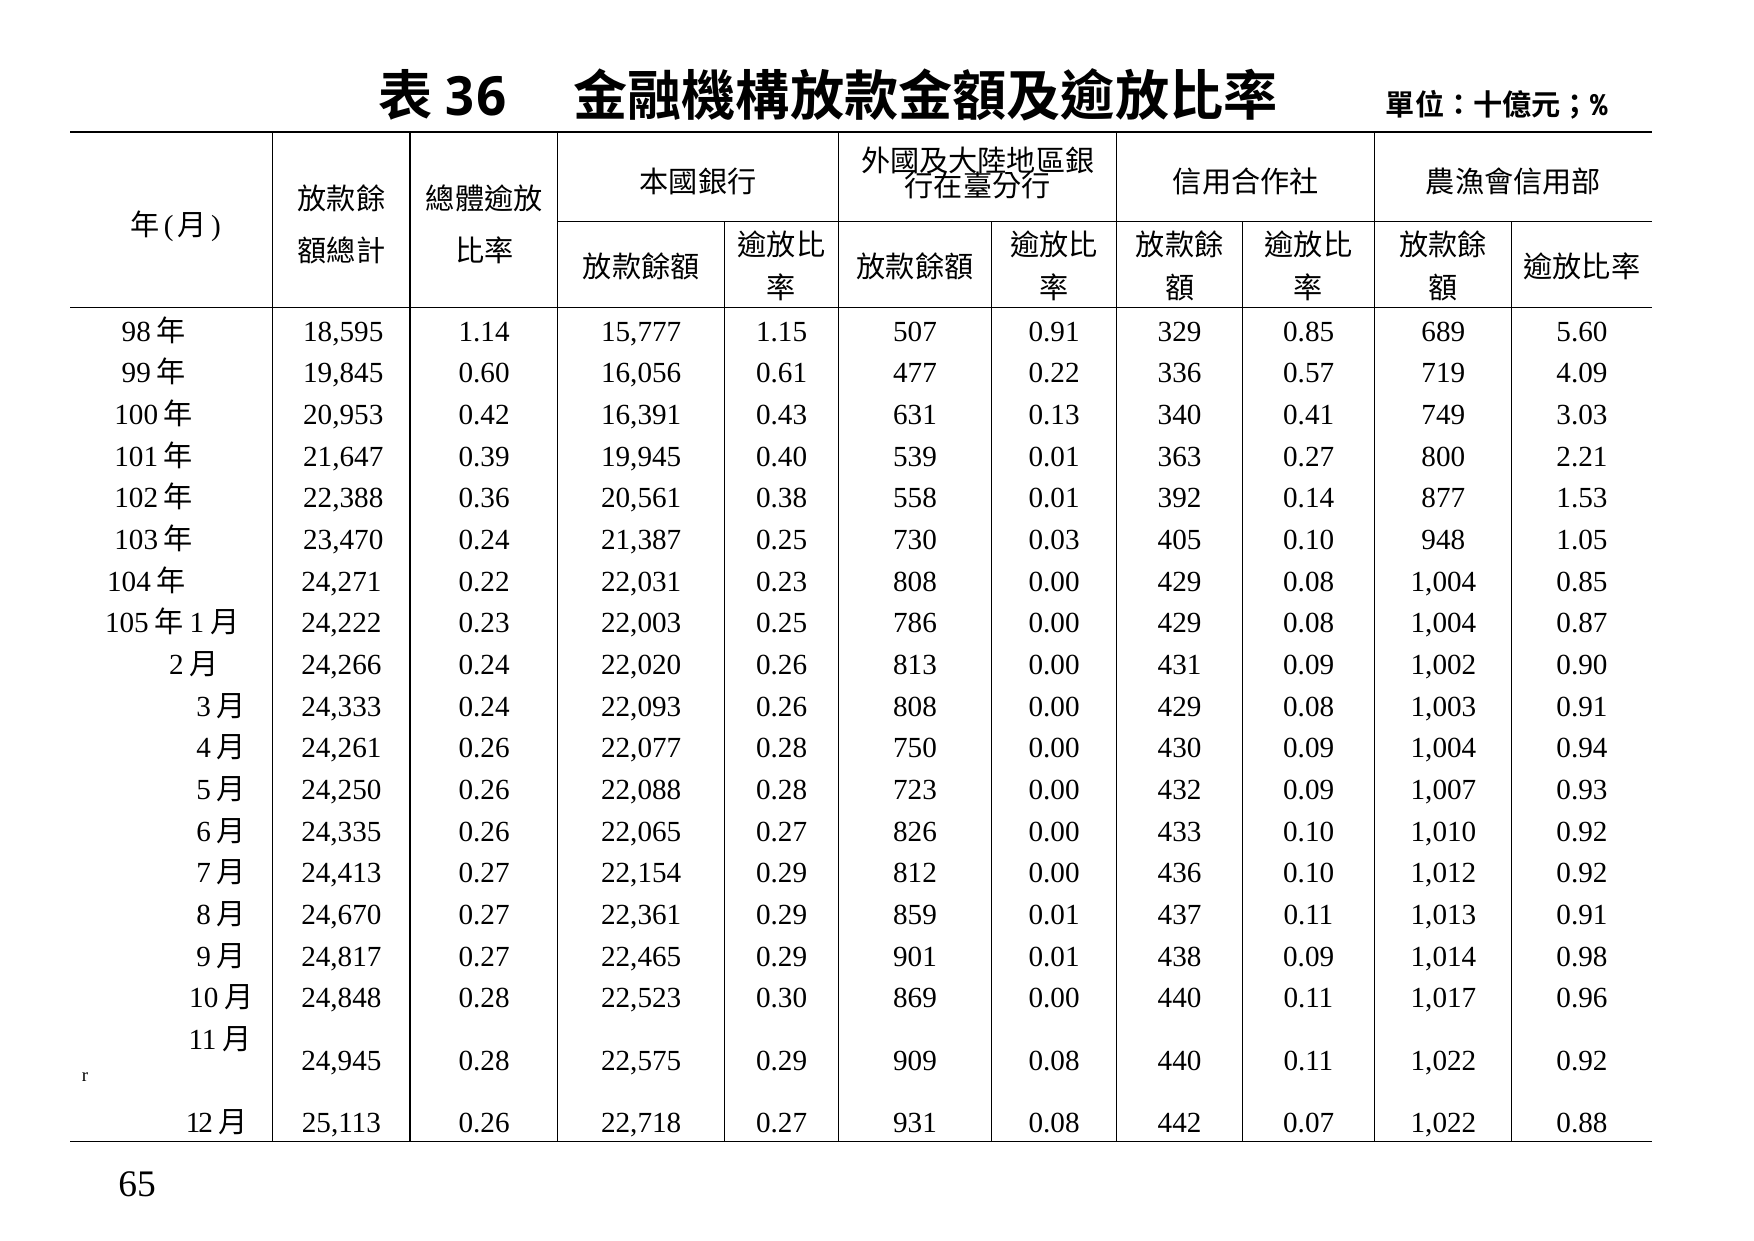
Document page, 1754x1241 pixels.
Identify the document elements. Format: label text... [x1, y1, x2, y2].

table_cell 438 [1117, 933, 1242, 974]
table_cell 1.15 [725, 308, 838, 349]
table_cell 105年1月 [70, 599, 272, 641]
table_cell 0.27 [1243, 433, 1374, 474]
table_cell 1,007 [1375, 766, 1511, 808]
table_cell 18,595 [273, 308, 409, 349]
table_cell 22,575 [558, 1016, 724, 1099]
table_cell 363 [1117, 433, 1242, 474]
table_cell 0.08 [992, 1099, 1116, 1141]
table_cell 20,561 [558, 474, 724, 516]
table_cell 431 [1117, 641, 1242, 683]
table_cell 0.09 [1243, 724, 1374, 766]
table_header 本國銀行 [558, 133, 838, 221]
table_header 農漁會信用部 [1375, 133, 1652, 221]
table_cell 436 [1117, 849, 1242, 891]
table_cell 22,718 [558, 1099, 724, 1141]
table_cell 0.00 [992, 641, 1116, 683]
table_cell 0.08 [992, 1016, 1116, 1099]
table_cell 0.11 [1243, 974, 1374, 1016]
table_cell 948 [1375, 516, 1511, 558]
table_cell 931 [839, 1099, 991, 1141]
table_cell 0.94 [1512, 724, 1652, 766]
table_cell 19,945 [558, 433, 724, 474]
table_cell 19,845 [273, 349, 409, 391]
table_cell 0.24 [411, 516, 557, 558]
table_cell 102年 [70, 474, 272, 516]
table_cell 0.10 [1243, 849, 1374, 891]
table_cell 0.27 [725, 1099, 838, 1141]
table_cell 24,335 [273, 808, 409, 849]
table_cell 0.28 [411, 1016, 557, 1099]
table_cell 0.00 [992, 766, 1116, 808]
table_cell 433 [1117, 808, 1242, 849]
table_cell 逾放比率 [1512, 222, 1652, 307]
table_cell 7月 [70, 849, 272, 891]
table_cell 24,413 [273, 849, 409, 891]
table_cell 430 [1117, 724, 1242, 766]
table_cell 0.90 [1512, 641, 1652, 683]
table_header 信用合作社 [1117, 133, 1374, 221]
table_cell 0.87 [1512, 599, 1652, 641]
table_cell 1,022 [1375, 1099, 1511, 1141]
table_cell 0.25 [725, 599, 838, 641]
table_cell 24,817 [273, 933, 409, 974]
table_cell 98年 [70, 308, 272, 349]
table_cell 432 [1117, 766, 1242, 808]
table_cell 12月 [70, 1099, 272, 1141]
table_cell 0.23 [725, 558, 838, 599]
table_cell 1,012 [1375, 849, 1511, 891]
table_cell 808 [839, 683, 991, 724]
table_cell 0.42 [411, 391, 557, 433]
table_cell 99年 [70, 349, 272, 391]
table_cell 4月 [70, 724, 272, 766]
table_cell 24,848 [273, 974, 409, 1016]
table_cell 723 [839, 766, 991, 808]
table_cell 813 [839, 641, 991, 683]
table_cell 336 [1117, 349, 1242, 391]
table_cell 0.00 [992, 974, 1116, 1016]
table_cell 901 [839, 933, 991, 974]
table_cell 0.38 [725, 474, 838, 516]
table_cell 5.60 [1512, 308, 1652, 349]
table_cell 0.27 [411, 891, 557, 933]
table_cell 477 [839, 349, 991, 391]
table_cell 10月 [70, 974, 272, 1016]
table_cell 0.01 [992, 933, 1116, 974]
table_cell 1,017 [1375, 974, 1511, 1016]
table_cell 340 [1117, 391, 1242, 433]
table_cell 786 [839, 599, 991, 641]
table_cell 22,093 [558, 683, 724, 724]
table_cell 0.25 [725, 516, 838, 558]
table_cell 1,013 [1375, 891, 1511, 933]
table_cell 1,010 [1375, 808, 1511, 849]
table_cell 0.09 [1243, 641, 1374, 683]
table_cell 0.27 [411, 933, 557, 974]
table_cell 0.09 [1243, 933, 1374, 974]
table_cell 0.91 [992, 308, 1116, 349]
table_cell 20,953 [273, 391, 409, 433]
table_cell 0.40 [725, 433, 838, 474]
table_cell 0.22 [411, 558, 557, 599]
table_cell 4.09 [1512, 349, 1652, 391]
table_cell 0.14 [1243, 474, 1374, 516]
table_cell 749 [1375, 391, 1511, 433]
table_cell 877 [1375, 474, 1511, 516]
table_cell 429 [1117, 599, 1242, 641]
table_cell 0.85 [1243, 308, 1374, 349]
table_cell 0.91 [1512, 891, 1652, 933]
table_cell 0.08 [1243, 599, 1374, 641]
table_cell 0.91 [1512, 683, 1652, 724]
table_cell 0.00 [992, 808, 1116, 849]
table_cell 0.26 [411, 724, 557, 766]
table_cell 0.29 [725, 933, 838, 974]
table_cell 0.88 [1512, 1099, 1652, 1141]
table_cell 405 [1117, 516, 1242, 558]
table_cell 800 [1375, 433, 1511, 474]
table_cell 0.00 [992, 558, 1116, 599]
table_cell 24,222 [273, 599, 409, 641]
table_cell 0.93 [1512, 766, 1652, 808]
table_cell 22,065 [558, 808, 724, 849]
table_cell 24,670 [273, 891, 409, 933]
table_cell 25,113 [273, 1099, 409, 1141]
table_cell 0.36 [411, 474, 557, 516]
table_cell 16,056 [558, 349, 724, 391]
table_cell 0.96 [1512, 974, 1652, 1016]
table_cell 1,004 [1375, 724, 1511, 766]
table_cell 21,647 [273, 433, 409, 474]
table_cell 0.30 [725, 974, 838, 1016]
table_header 總體逾放比率 [411, 133, 557, 307]
table_cell 0.26 [411, 766, 557, 808]
table_cell 0.61 [725, 349, 838, 391]
table_cell 0.00 [992, 849, 1116, 891]
table_cell 0.92 [1512, 1016, 1652, 1099]
table_cell 0.09 [1243, 766, 1374, 808]
table_cell 24,266 [273, 641, 409, 683]
table_cell 2.21 [1512, 433, 1652, 474]
table_cell 23,470 [273, 516, 409, 558]
table_cell 0.07 [1243, 1099, 1374, 1141]
table_cell 22,361 [558, 891, 724, 933]
table_cell 0.29 [725, 891, 838, 933]
table_cell 3月 [70, 683, 272, 724]
table_header 年(月) [70, 133, 272, 307]
table_cell 0.26 [725, 641, 838, 683]
table_cell 0.01 [992, 474, 1116, 516]
table_cell 3.03 [1512, 391, 1652, 433]
table_cell 16,391 [558, 391, 724, 433]
table_cell 逾放比率 [1243, 222, 1374, 307]
table_cell 24,250 [273, 766, 409, 808]
table_cell 730 [839, 516, 991, 558]
table_cell 0.26 [411, 1099, 557, 1141]
table_cell 719 [1375, 349, 1511, 391]
table_cell 1,002 [1375, 641, 1511, 683]
table_cell 0.03 [992, 516, 1116, 558]
table_cell 429 [1117, 683, 1242, 724]
table_cell 0.00 [992, 724, 1116, 766]
table_cell 22,088 [558, 766, 724, 808]
table_cell 0.28 [725, 724, 838, 766]
table_cell 808 [839, 558, 991, 599]
table_cell 103年 [70, 516, 272, 558]
table_cell 558 [839, 474, 991, 516]
table_cell 1,004 [1375, 599, 1511, 641]
table_cell 24,261 [273, 724, 409, 766]
table_cell 15,777 [558, 308, 724, 349]
table_cell 2月 [70, 641, 272, 683]
table_cell 826 [839, 808, 991, 849]
table_cell 429 [1117, 558, 1242, 599]
table_cell 0.11 [1243, 1016, 1374, 1099]
table_cell 0.08 [1243, 683, 1374, 724]
table_cell 0.92 [1512, 849, 1652, 891]
table_cell 1.53 [1512, 474, 1652, 516]
table_cell 0.08 [1243, 558, 1374, 599]
table_header 外國及大陸地區銀行在臺分行 [839, 133, 1116, 221]
table_cell 0.26 [411, 808, 557, 849]
table_cell 放款餘額 [558, 222, 724, 307]
table_cell 0.00 [992, 599, 1116, 641]
table_cell 869 [839, 974, 991, 1016]
table_cell 21,387 [558, 516, 724, 558]
table_cell 0.29 [725, 849, 838, 891]
table_cell 859 [839, 891, 991, 933]
table_cell 0.26 [725, 683, 838, 724]
table_cell 1.14 [411, 308, 557, 349]
table_cell 0.13 [992, 391, 1116, 433]
table_cell 1.05 [1512, 516, 1652, 558]
table_cell 0.28 [725, 766, 838, 808]
table_cell 放款餘額 [1117, 222, 1242, 307]
table_cell 0.43 [725, 391, 838, 433]
table_cell 750 [839, 724, 991, 766]
table_cell 0.01 [992, 891, 1116, 933]
table_cell 812 [839, 849, 991, 891]
table_cell 逾放比率 [992, 222, 1116, 307]
table_cell 0.98 [1512, 933, 1652, 974]
table_cell 0.27 [725, 808, 838, 849]
table_cell 0.22 [992, 349, 1116, 391]
table_cell 24,271 [273, 558, 409, 599]
table_cell 0.85 [1512, 558, 1652, 599]
table_cell 909 [839, 1016, 991, 1099]
table_cell 507 [839, 308, 991, 349]
table_cell 539 [839, 433, 991, 474]
table_cell 9月 [70, 933, 272, 974]
table_cell 22,154 [558, 849, 724, 891]
table_cell 逾放比率 [725, 222, 838, 307]
table_cell 11月r [70, 1016, 272, 1099]
table_cell 1,003 [1375, 683, 1511, 724]
table_cell 0.41 [1243, 391, 1374, 433]
table_cell 22,031 [558, 558, 724, 599]
table_header 放款餘額總計 [273, 133, 409, 307]
table_cell 0.01 [992, 433, 1116, 474]
table_cell 0.28 [411, 974, 557, 1016]
table_cell 0.00 [992, 683, 1116, 724]
table_cell 5月 [70, 766, 272, 808]
table_cell 1,022 [1375, 1016, 1511, 1099]
table_cell 24,333 [273, 683, 409, 724]
table_cell 329 [1117, 308, 1242, 349]
table_cell 1,014 [1375, 933, 1511, 974]
table_cell 1,004 [1375, 558, 1511, 599]
table_cell 0.29 [725, 1016, 838, 1099]
table_cell 0.10 [1243, 516, 1374, 558]
table_cell 22,003 [558, 599, 724, 641]
table_cell 0.23 [411, 599, 557, 641]
table_cell 0.24 [411, 683, 557, 724]
table_cell 100年 [70, 391, 272, 433]
table_cell 689 [1375, 308, 1511, 349]
table_cell 24,945 [273, 1016, 409, 1099]
table_cell 22,388 [273, 474, 409, 516]
table_cell 392 [1117, 474, 1242, 516]
subtitle 表36 金融機構放款金額及逾放比率 單位：十億元；% [118, 53, 1636, 131]
table_cell 0.92 [1512, 808, 1652, 849]
table_cell 442 [1117, 1099, 1242, 1141]
table_cell 22,523 [558, 974, 724, 1016]
table_cell 440 [1117, 974, 1242, 1016]
table_cell 8月 [70, 891, 272, 933]
table_cell 22,020 [558, 641, 724, 683]
table_cell 437 [1117, 891, 1242, 933]
table_cell 0.39 [411, 433, 557, 474]
table_cell 101年 [70, 433, 272, 474]
table_cell 22,465 [558, 933, 724, 974]
table_cell 0.11 [1243, 891, 1374, 933]
table_cell 440 [1117, 1016, 1242, 1099]
table_cell 6月 [70, 808, 272, 849]
table_cell 631 [839, 391, 991, 433]
table_cell 104年 [70, 558, 272, 599]
table_cell 0.27 [411, 849, 557, 891]
table_cell 放款餘額 [1375, 222, 1511, 307]
table_cell 0.60 [411, 349, 557, 391]
table_cell 放款餘額 [839, 222, 991, 307]
table_cell 0.57 [1243, 349, 1374, 391]
table_cell 22,077 [558, 724, 724, 766]
table_cell 0.24 [411, 641, 557, 683]
table_cell 0.10 [1243, 808, 1374, 849]
